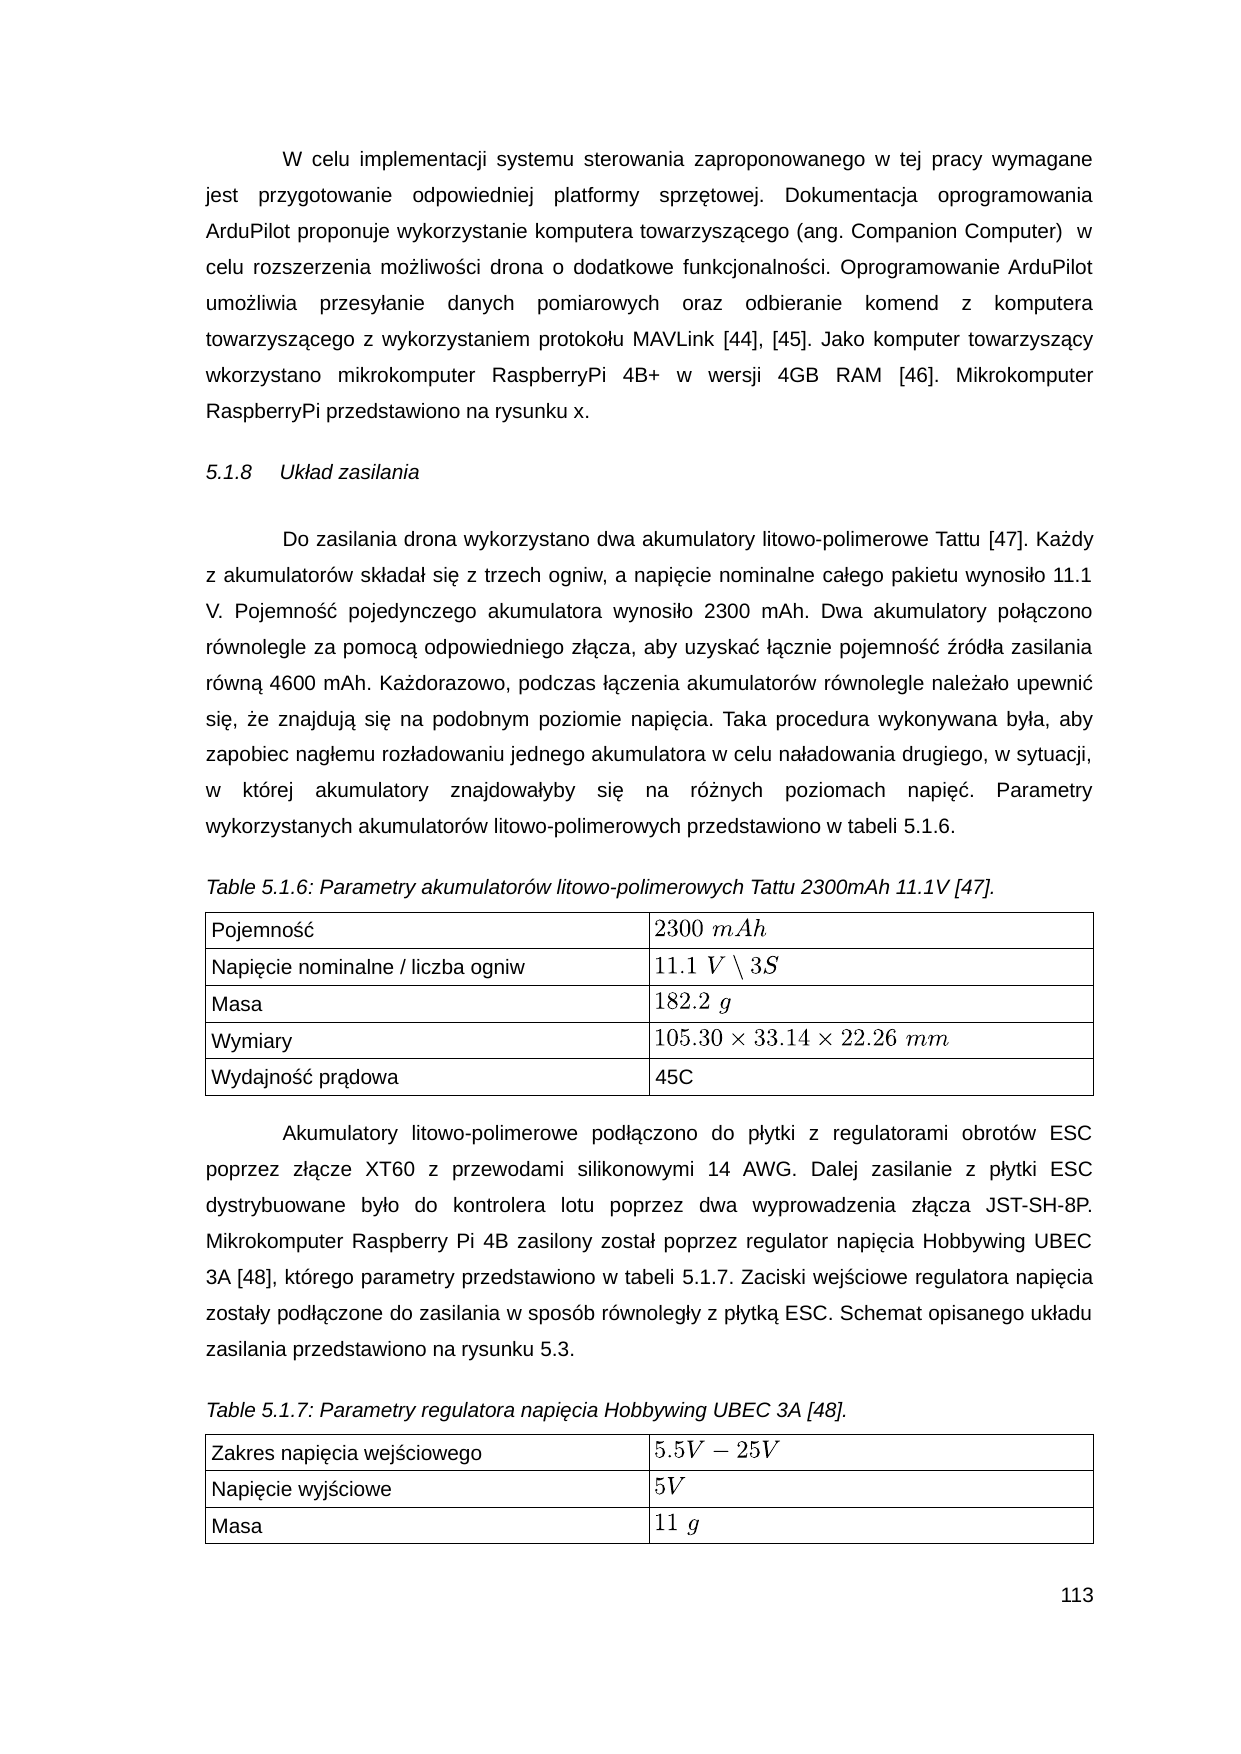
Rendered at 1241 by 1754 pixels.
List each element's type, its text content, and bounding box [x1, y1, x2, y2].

table_cell Masa [206, 1508, 649, 1543]
table_cell [650, 986, 1093, 1022]
text W celu implementacji systemu sterowania zaproponowanego w tej pracy wymagane jest przygotowanie odpowiedniej platformy sprzętowej. Dokumentacja oprogramowania ArduPilot proponuje wykorzystanie komputera towarzyszącego (ang. Companion Computer) w celu rozszerzenia możliwości drona o dodatkowe funkcjonalności. Oprogramowanie ArduPilot umożliwia przesyłanie danych pomiarowych oraz odbieranie komend z komputera towarzyszącego z wykorzystaniem protokołu MAVLink [44], [45]. Jako komputer towarzyszący wkorzystano mikrokomputer RaspberryPi 4B+ w wersji 4GB RAM [46]. Mikrokomputer RaspberryPi przedstawiono na rysunku x. [206, 147, 1093, 422]
table_cell 45C [650, 1059, 1093, 1095]
subtitle Układ zasilania [206, 459, 1093, 483]
table_cell [650, 949, 1093, 985]
table_cell Wydajność prądowa [206, 1059, 649, 1095]
text Do zasilania drona wykorzystano dwa akumulatory litowo-polimerowe Tattu [47]. Każdy z akumulatorów składał się z trzech ogniw, a napięcie nominalne całego pakietu wynosiło 11.1 V. Pojemność pojedynczego akumulatora wynosiło 2300 mAh. Dwa akumulatory połączono równolegle za pomocą odpowiedniego złącza, aby uzyskać łącznie pojemność źródła zasilania równą 4600 mAh. Każdorazowo, podczas łączenia akumulatorów równolegle należało upewnić się, że znajdują się na podobnym poziomie napięcia. Taka procedura wykonywana była, aby zapobiec nagłemu rozładowaniu jednego akumulatora w celu naładowania drugiego, w sytuacji, w której akumulatory znajdowałyby się na różnych poziomach napięć. Parametry wykorzystanych akumulatorów litowo-polimerowych przedstawiono w tabeli 5.1.6. [206, 527, 1093, 838]
table_cell Napięcie nominalne / liczba ogniw [206, 949, 649, 985]
text Table 5.1.7: Parametry regulatora napięcia Hobbywing UBEC 3A [48]. [206, 1397, 1093, 1421]
table_header Pojemność [206, 913, 649, 948]
table_header Zakres napięcia wejściowego [206, 1435, 649, 1470]
table_cell [650, 1471, 1093, 1507]
table_cell [650, 1023, 1093, 1058]
table_header [650, 1435, 1093, 1470]
text Table 5.1.6: Parametry akumulatorów litowo-polimerowych Tattu 2300mAh 11.1V [47]. [206, 875, 1093, 899]
table_cell Wymiary [206, 1023, 649, 1058]
table_cell [650, 1508, 1093, 1543]
table_header [650, 913, 1093, 948]
table_cell Masa [206, 986, 649, 1022]
table_cell Napięcie wyjściowe [206, 1471, 649, 1507]
text Akumulatory litowo-polimerowe podłączono do płytki z regulatorami obrotów ESC poprzez złącze XT60 z przewodami silikonowymi 14 AWG. Dalej zasilanie z płytki ESC dystrybuowane było do kontrolera lotu poprzez dwa wyprowadzenia złącza JST-SH-8P. Mikrokomputer Raspberry Pi 4B zasilony został poprzez regulator napięcia Hobbywing UBEC 3A [48], którego parametry przedstawiono w tabeli 5.1.7. Zaciski wejściowe regulatora napięcia zostały podłączone do zasilania w sposób równoległy z płytką ESC. Schemat opisanego układu zasilania przedstawiono na rysunku 5.3. [206, 1121, 1093, 1360]
